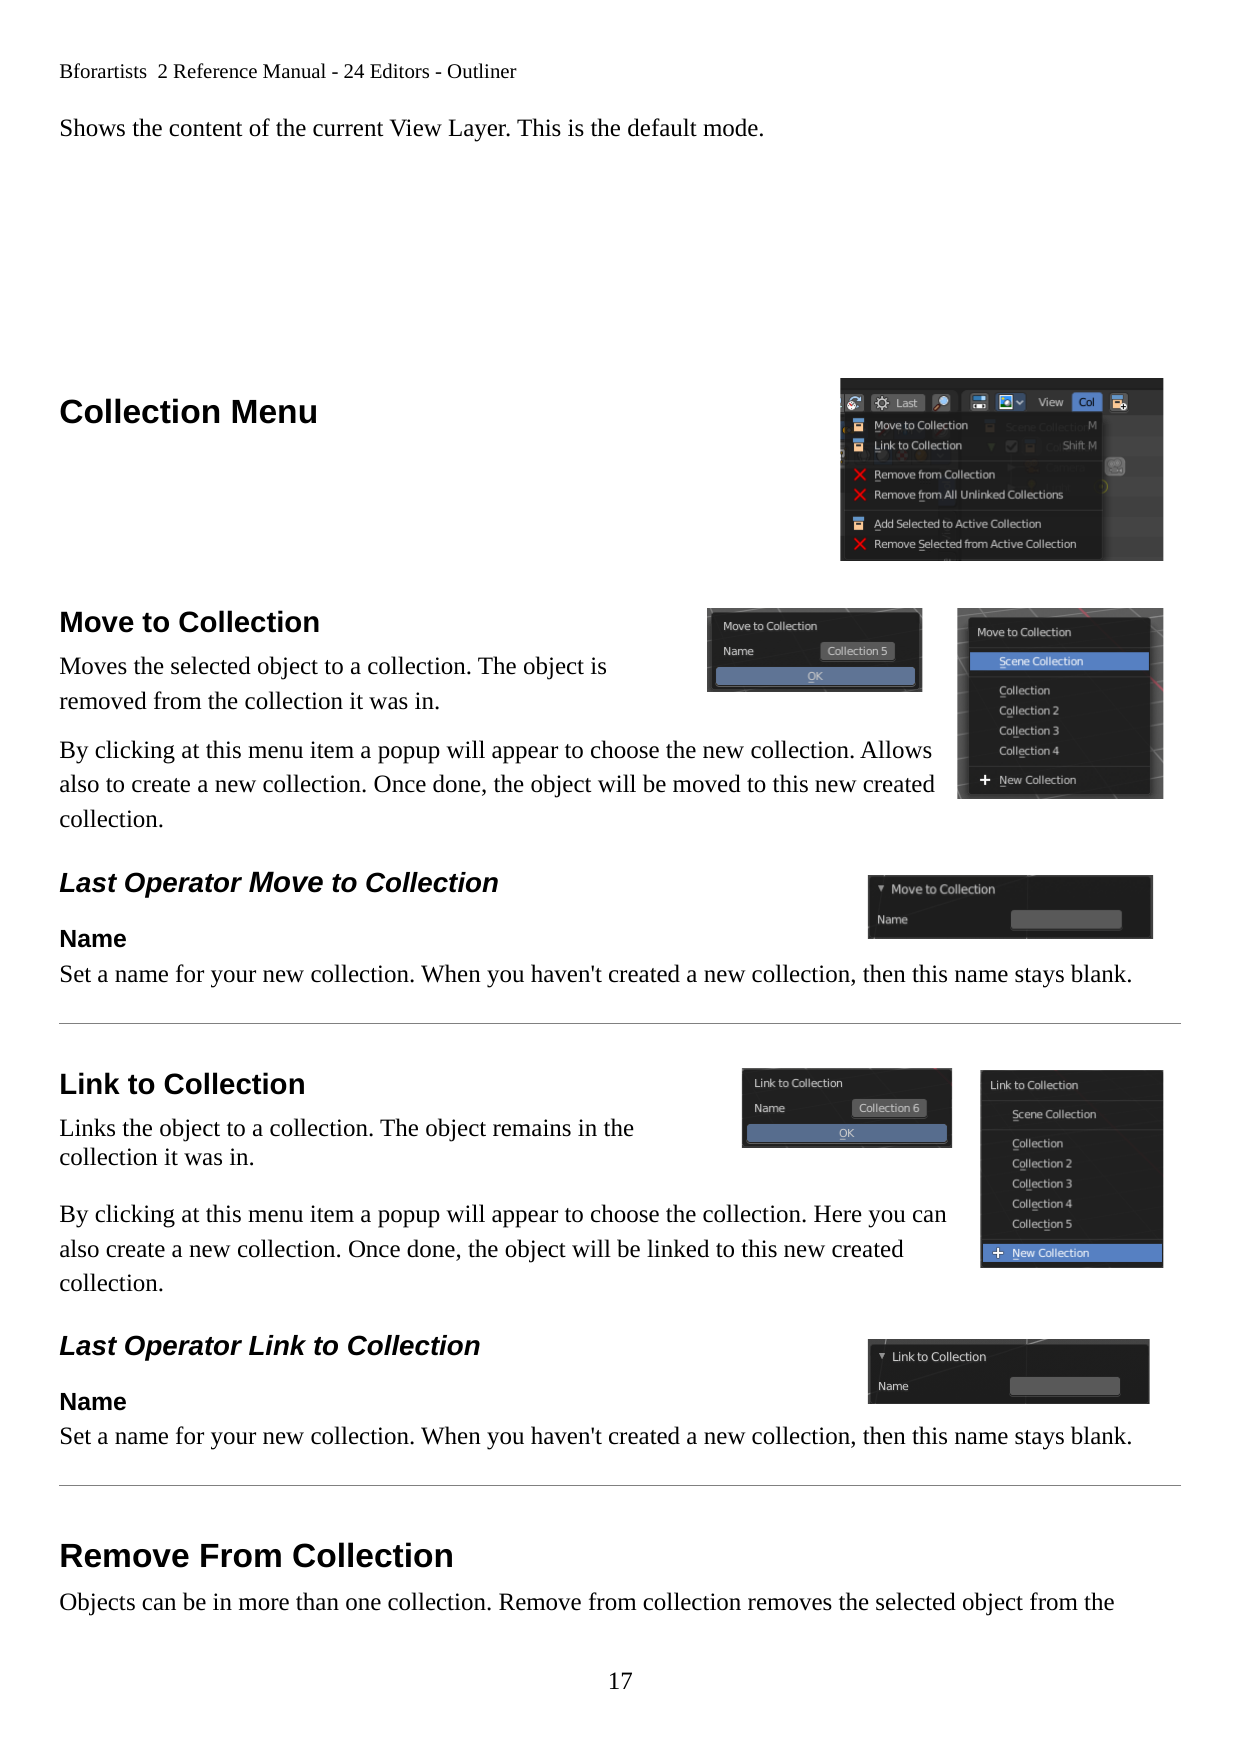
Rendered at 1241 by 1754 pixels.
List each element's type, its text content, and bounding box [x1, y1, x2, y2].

subtitle Move to Collection [59, 605, 1181, 639]
picture [707, 608, 923, 692]
subtitle Link to Collection [59, 1067, 1181, 1101]
picture [980, 1070, 1164, 1268]
text Set a name for your new collection. When you haven't created a new collection, then this name stays blank. [59, 1421, 1181, 1450]
picture [867, 875, 1154, 939]
subtitle Name [59, 1387, 1181, 1415]
subtitle Last Operator Move to Collection [59, 865, 1181, 899]
text Objects can be in more than one collection. Remove from collection removes the selected object from the [59, 1587, 1181, 1615]
text By clicking at this menu item a popup will appear to choose the new collection. Allows also to create a new collection. Once done, the object will be moved to this new created collection. [59, 735, 1181, 833]
picture [957, 608, 1164, 799]
text Links the object to a collection. The object remains in the collection it was in. [59, 1113, 980, 1171]
subtitle Remove From Collection [59, 1536, 1181, 1574]
picture [867, 1339, 1150, 1404]
subtitle Last Operator Link to Collection [59, 1330, 1181, 1362]
picture [840, 378, 1164, 561]
text Shows the content of the current View Layer. This is the default mode. [59, 113, 1181, 141]
subtitle Name [59, 924, 1181, 953]
subtitle [1164, 392, 1181, 431]
text By clicking at this menu item a popup will appear to choose the collection. Here you can also create a new collection. Once done, the object will be linked to this new created collection. [59, 1199, 1181, 1297]
picture [741, 1068, 953, 1148]
text Moves the selected object to a collection. The object is removed from the collection it was in. [59, 651, 957, 714]
subtitle Collection Menu [59, 392, 840, 431]
text Set a name for your new collection. When you haven't created a new collection, then this name stays blank. [59, 959, 1181, 988]
